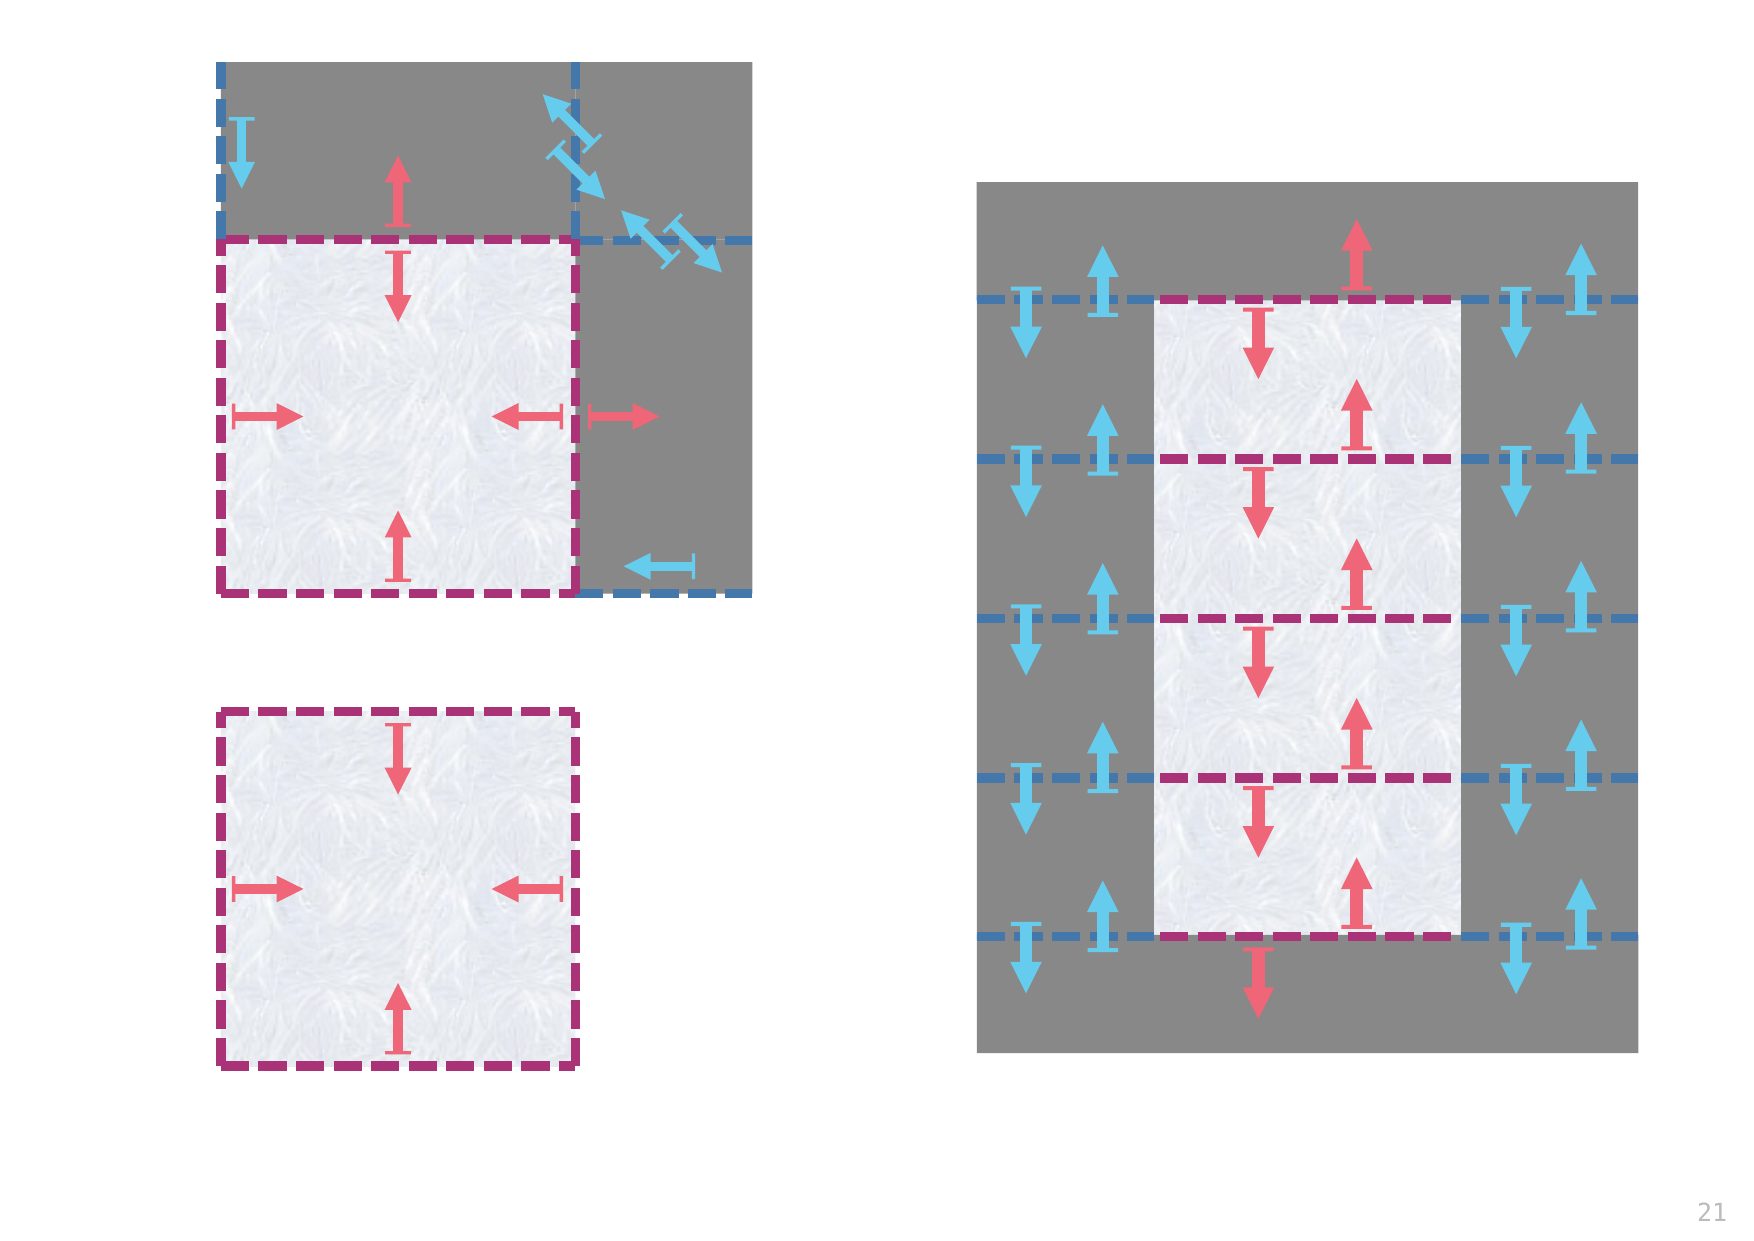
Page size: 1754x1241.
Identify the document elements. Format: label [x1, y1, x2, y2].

text_box [220, 711, 576, 1067]
text_box [220, 62, 753, 594]
text_box [976, 182, 1639, 1054]
